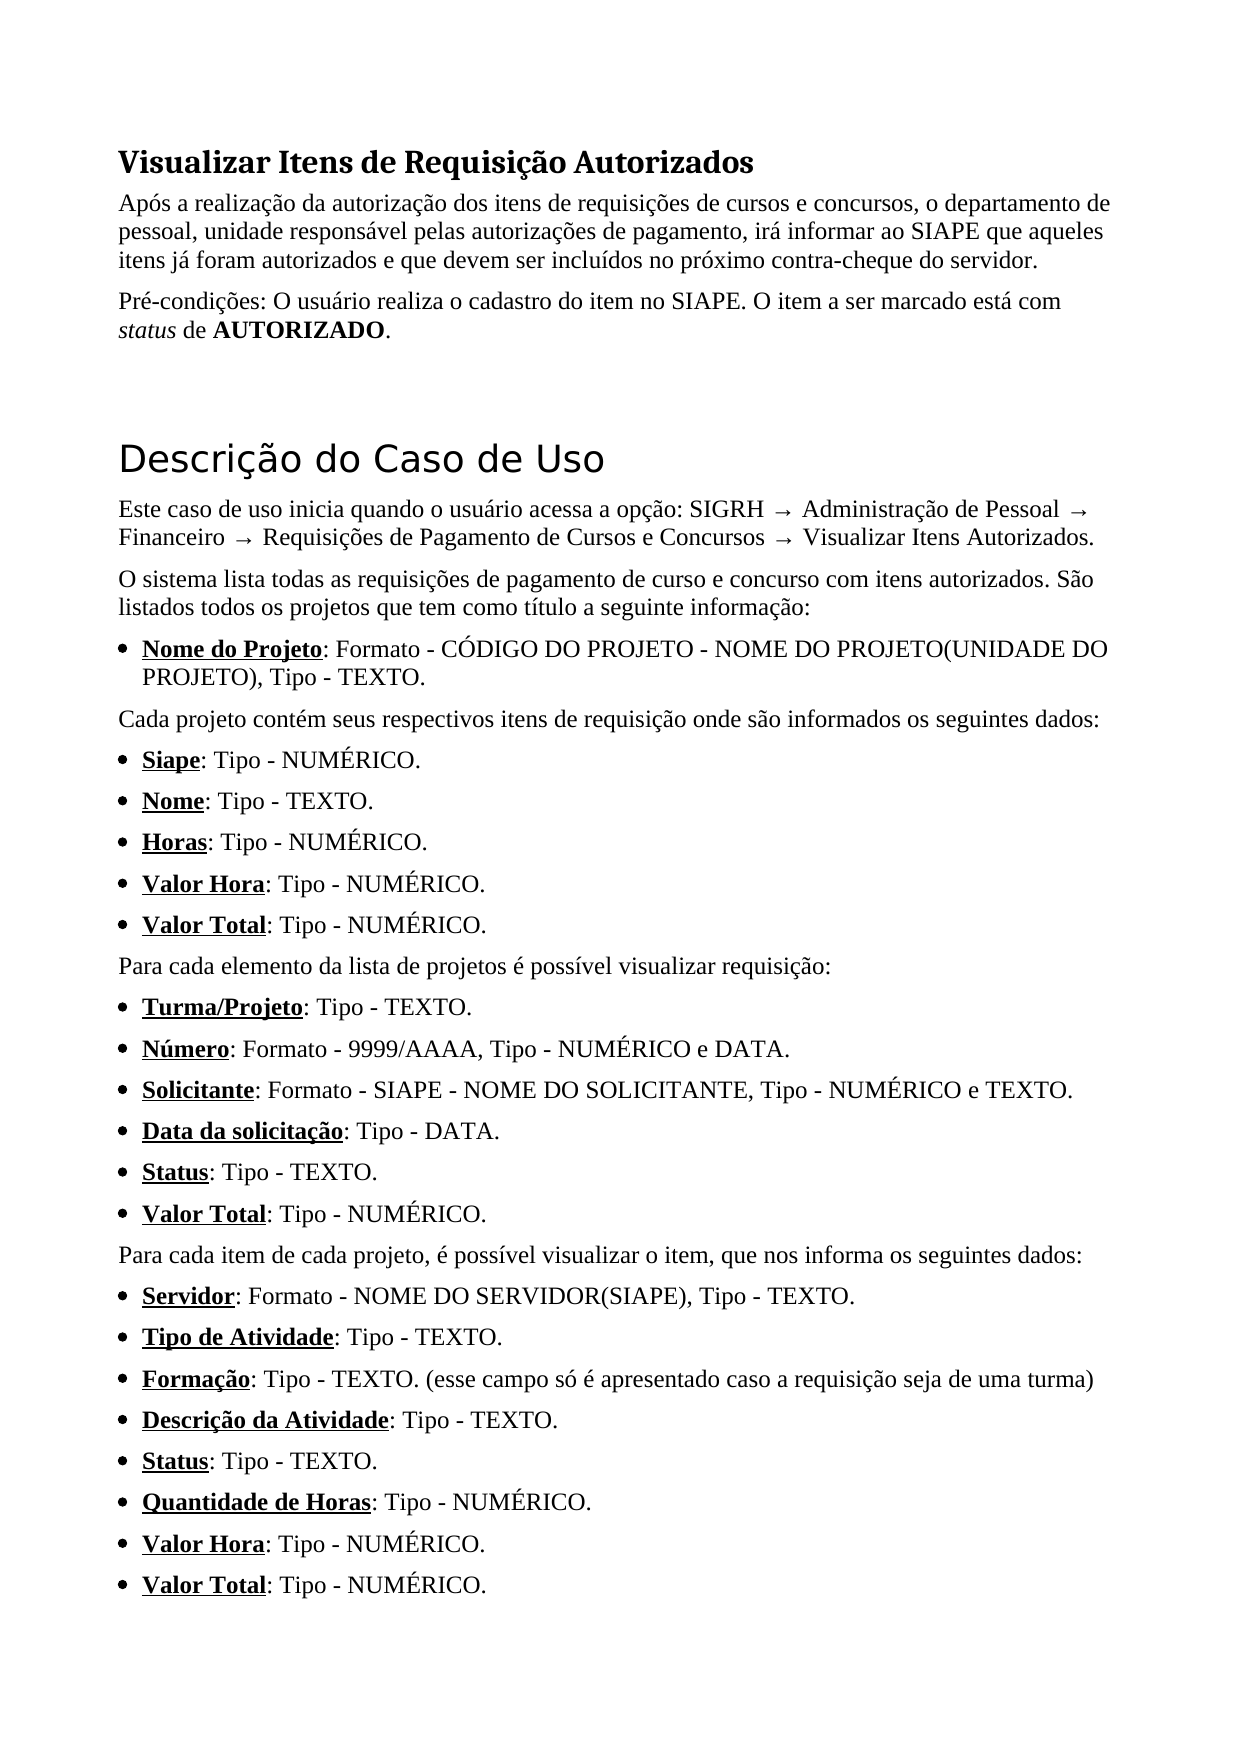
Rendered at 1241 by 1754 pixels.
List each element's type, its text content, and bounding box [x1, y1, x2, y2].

text Para cada item de cada projeto, é possível visualizar o item, que nos informa os seguintes dados: [118, 1240, 1122, 1269]
list Valor Total: Tipo - NUMÉRICO. [118, 1570, 1122, 1599]
list Número: Formato - 9999/AAAA, Tipo - NUMÉRICO e DATA. [118, 1034, 1122, 1062]
text Pré-condições: O usuário realiza o cadastro do item no SIAPE. O item a ser marcado está com status de AUTORIZADO. [118, 286, 1122, 344]
text Após a realização da autorização dos itens de requisições de cursos e concursos, o departamento de pessoal, unidade responsável pelas autorizações de pagamento, irá informar ao SIAPE que aqueles itens já foram autorizados e que devem ser incluídos no próximo contra-cheque do servidor. [118, 188, 1122, 274]
list Nome do Projeto: Formato - CÓDIGO DO PROJETO - NOME DO PROJETO(UNIDADE DO PROJETO), Tipo - TEXTO. [118, 634, 1122, 691]
text Para cada elemento da lista de projetos é possível visualizar requisição: [118, 951, 1122, 980]
list Tipo de Atividade: Tipo - TEXTO. [118, 1322, 1122, 1351]
subtitle Descrição do Caso de Uso [118, 438, 1122, 481]
text Este caso de uso inicia quando o usuário acessa a opção: SIGRH → Administração de Pessoal → Financeiro → Requisições de Pagamento de Cursos e Concursos → Visualizar Itens Autorizados. [118, 494, 1122, 551]
list Quantidade de Horas: Tipo - NUMÉRICO. [118, 1487, 1122, 1516]
list Status: Tipo - TEXTO. [118, 1157, 1122, 1186]
list Turma/Projeto: Tipo - TEXTO. [118, 992, 1122, 1021]
subtitle Visualizar Itens de Requisição Autorizados [118, 143, 1122, 181]
list Solicitante: Formato - SIAPE - NOME DO SOLICITANTE, Tipo - NUMÉRICO e TEXTO. [118, 1075, 1122, 1104]
list Data da solicitação: Tipo - DATA. [118, 1116, 1122, 1145]
list Servidor: Formato - NOME DO SERVIDOR(SIAPE), Tipo - TEXTO. [118, 1281, 1122, 1310]
text O sistema lista todas as requisições de pagamento de curso e concurso com itens autorizados. São listados todos os projetos que tem como título a seguinte informação: [118, 564, 1122, 621]
list Valor Hora: Tipo - NUMÉRICO. [118, 1529, 1122, 1557]
list Siape: Tipo - NUMÉRICO. [118, 745, 1122, 774]
list Formação: Tipo - TEXTO. (esse campo só é apresentado caso a requisição seja de uma turma) [118, 1364, 1122, 1392]
list Valor Total: Tipo - NUMÉRICO. [118, 1199, 1122, 1227]
list Valor Hora: Tipo - NUMÉRICO. [118, 869, 1122, 897]
list Descrição da Atividade: Tipo - TEXTO. [118, 1405, 1122, 1434]
list Valor Total: Tipo - NUMÉRICO. [118, 910, 1122, 939]
list Horas: Tipo - NUMÉRICO. [118, 827, 1122, 856]
text Cada projeto contém seus respectivos itens de requisição onde são informados os seguintes dados: [118, 704, 1122, 732]
list Status: Tipo - TEXTO. [118, 1446, 1122, 1475]
list Nome: Tipo - TEXTO. [118, 786, 1122, 815]
